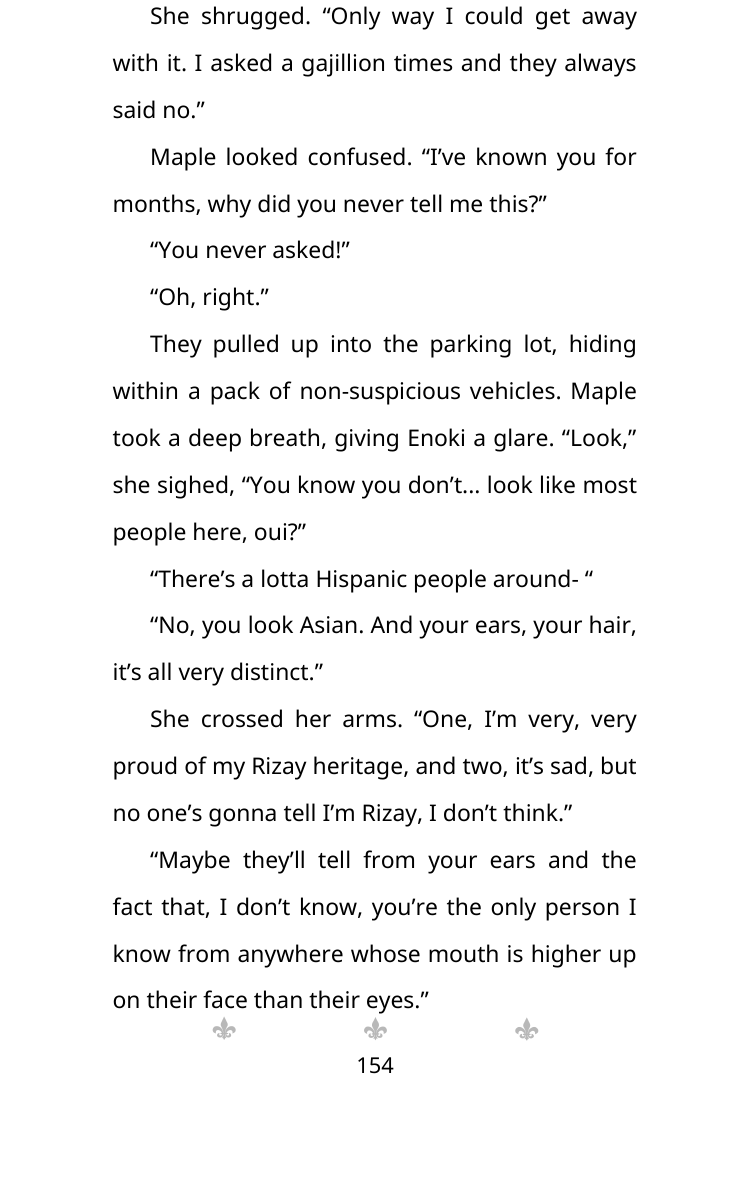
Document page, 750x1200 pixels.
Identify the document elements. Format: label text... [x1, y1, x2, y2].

text “You never asked!” [112, 234, 637, 266]
text She shrugged. “Only way I could get away with it. I asked a gajillion times and they always said no.” [112, 0, 637, 125]
text They pulled up into the parking lot, hiding within a pack of non-suspicious vehicles. Maple took a deep breath, giving Enoki a glare. “Look,” she sighed, “You know you don’t... look like most people here, oui?” [112, 328, 637, 547]
text “No, you look Asian. And your ears, your hair, it’s all very distinct.” [112, 609, 637, 687]
text Maple looked confused. “I’ve known you for months, why did you never tell me this?” [112, 141, 637, 219]
text “Oh, right.” [112, 281, 637, 312]
text “Maybe they’ll tell from your ears and the fact that, I don’t know, you’re the only person I know from anywhere whose mouth is higher up on their face than their eyes.” [112, 844, 637, 1016]
text She crossed her arms. “One, I’m very, very proud of my Rizay heritage, and two, it’s sad, but no one’s gonna tell I’m Rizay, I don’t think.” [112, 703, 637, 828]
text “There’s a lotta Hispanic people around- “ [112, 562, 637, 594]
